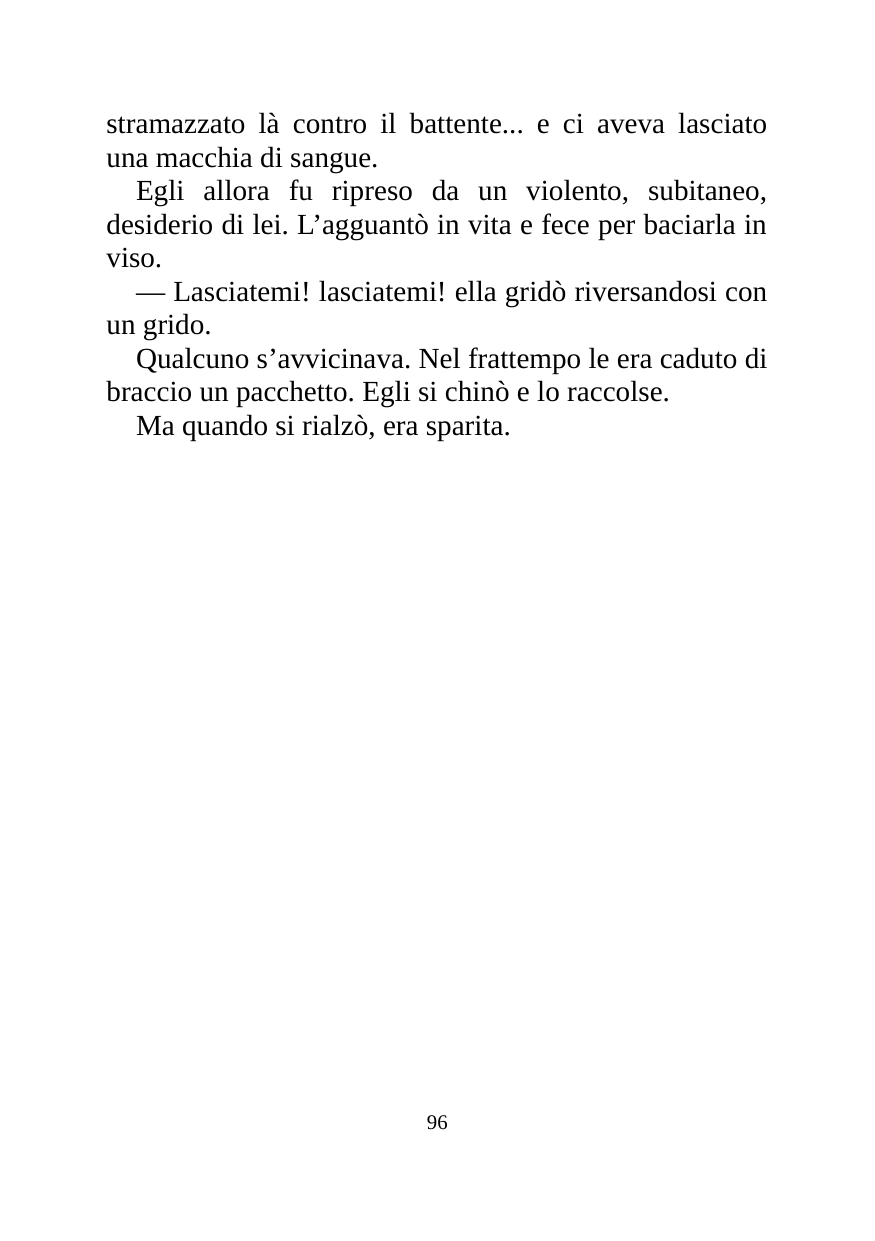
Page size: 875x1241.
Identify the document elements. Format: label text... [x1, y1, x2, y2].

text Ma quando si rialzò, era sparita. [106, 408, 768, 442]
text — Lasciatemi! lasciatemi! ella gridò riversandosi con un grido. [106, 274, 768, 341]
text Egli allora fu ripreso da un violento, subitaneo, desiderio di lei. L’agguantò in vita e fece per baciarla in viso. [106, 173, 768, 274]
text Qualcuno s’avvicinava. Nel frattempo le era caduto di braccio un pacchetto. Egli si chinò e lo raccolse. [106, 341, 768, 408]
text stramazzato là contro il battente... e ci aveva lasciato una macchia di sangue. [106, 106, 768, 173]
